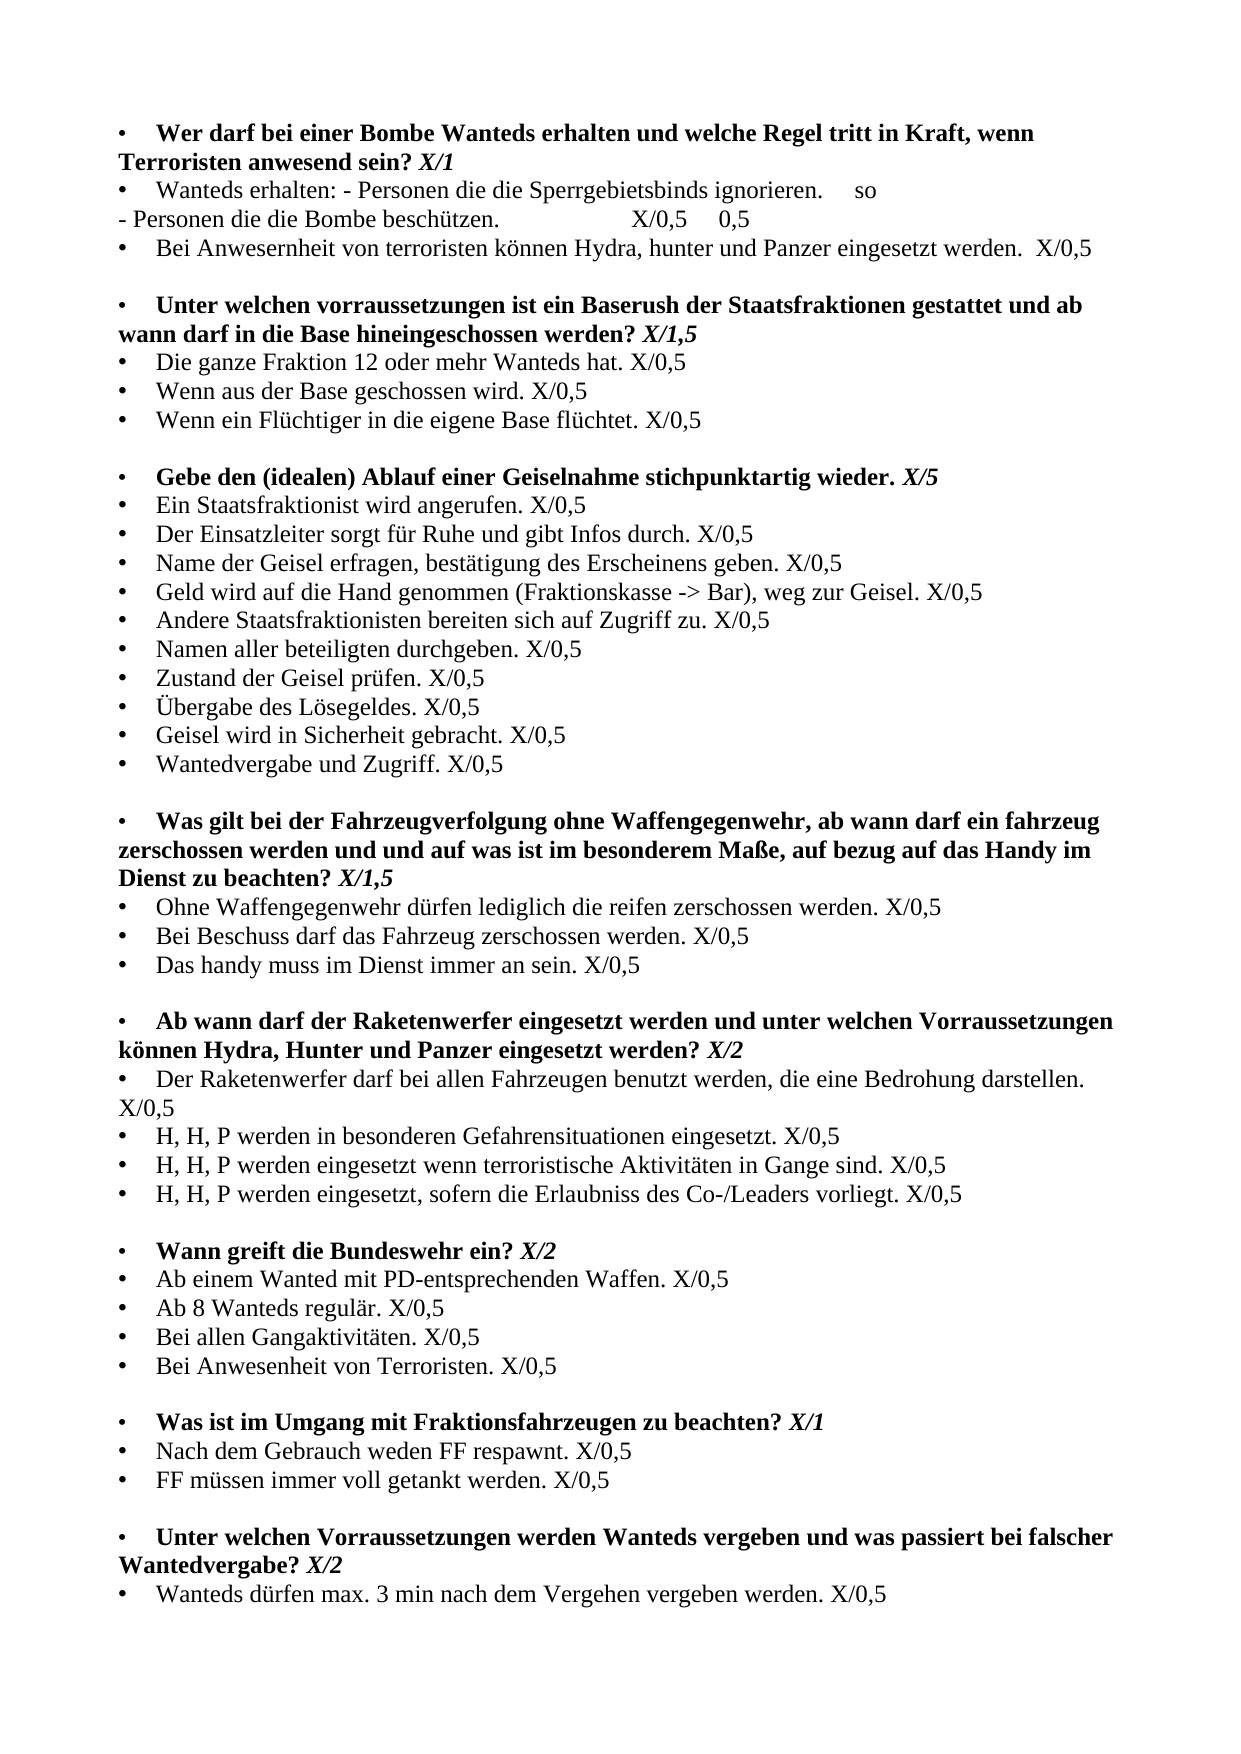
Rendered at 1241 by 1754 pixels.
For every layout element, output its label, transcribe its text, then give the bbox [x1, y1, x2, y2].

list Bei Anwesenheit von Terroristen. X/0,5 [81, 1351, 1122, 1379]
list Zustand der Geisel prüfen. X/0,5 [81, 663, 1122, 692]
list Ohne Waffengegenwehr dürfen lediglich die reifen zerschossen werden. X/0,5 [81, 892, 1122, 921]
list Wantedvergabe und Zugriff. X/0,5 [81, 749, 1122, 778]
list Ab wann darf der Raketenwerfer eingesetzt werden und unter welchen Vorraussetzungen können Hydra, Hunter und Panzer eingesetzt werden? X/2 [81, 1006, 1122, 1064]
list Gebe den (idealen) Ablauf einer Geiselnahme stichpunktartig wieder. X/5 [81, 462, 1122, 490]
list Wenn ein Flüchtiger in die eigene Base flüchtet. X/0,5 [81, 405, 1122, 434]
list H, H, P werden eingesetzt wenn terroristische Aktivitäten in Gange sind. X/0,5 [81, 1150, 1122, 1179]
list H, H, P werden eingesetzt, sofern die Erlaubniss des Co-/Leaders vorliegt. X/0,5 [81, 1179, 1122, 1208]
list Ein Staatsfraktionist wird angerufen. X/0,5 [81, 490, 1122, 519]
list Wann greift die Bundeswehr ein? X/2 [81, 1236, 1122, 1264]
list Was gilt bei der Fahrzeugverfolgung ohne Waffengegenwehr, ab wann darf ein fahrzeug zerschossen werden und und auf was ist im besonderem Maße, auf bezug auf das Handy im Dienst zu beachten? X/1,5 [81, 806, 1122, 892]
list H, H, P werden in besonderen Gefahrensituationen eingesetzt. X/0,5 [81, 1121, 1122, 1150]
list Ab 8 Wanteds regulär. X/0,5 [81, 1293, 1122, 1322]
list Ab einem Wanted mit PD-entsprechenden Waffen. X/0,5 [81, 1264, 1122, 1293]
list Was ist im Umgang mit Fraktionsfahrzeugen zu beachten? X/1 [81, 1407, 1122, 1436]
list Wenn aus der Base geschossen wird. X/0,5 [81, 376, 1122, 405]
list Unter welchen Vorraussetzungen werden Wanteds vergeben und was passiert bei falscher Wantedvergabe? X/2 [81, 1522, 1122, 1579]
list Name der Geisel erfragen, bestätigung des Erscheinens geben. X/0,5 [81, 548, 1122, 577]
list Die ganze Fraktion 12 oder mehr Wanteds hat. X/0,5 [81, 347, 1122, 376]
list Übergabe des Lösegeldes. X/0,5 [81, 692, 1122, 720]
list Geld wird auf die Hand genommen (Fraktionskasse -> Bar), weg zur Geisel. X/0,5 [81, 577, 1122, 605]
list Wanteds dürfen max. 3 min nach dem Vergehen vergeben werden. X/0,5 [81, 1579, 1122, 1608]
list Namen aller beteiligten durchgeben. X/0,5 [81, 634, 1122, 663]
list Geisel wird in Sicherheit gebracht. X/0,5 [81, 720, 1122, 749]
list Nach dem Gebrauch weden FF respawnt. X/0,5 [81, 1436, 1122, 1465]
text - Personen die die Bombe beschützen. X/0,5 0,5 [118, 204, 1122, 233]
list Wer darf bei einer Bombe Wanteds erhalten und welche Regel tritt in Kraft, wenn Terroristen anwesend sein? X/1 [81, 118, 1122, 176]
list FF müssen immer voll getankt werden. X/0,5 [81, 1465, 1122, 1494]
list Bei Anwesernheit von terroristen können Hydra, hunter und Panzer eingesetzt werden. X/0,5 [81, 233, 1122, 262]
list Unter welchen vorraussetzungen ist ein Baserush der Staatsfraktionen gestattet und ab wann darf in die Base hineingeschossen werden? X/1,5 [81, 290, 1122, 347]
list Andere Staatsfraktionisten bereiten sich auf Zugriff zu. X/0,5 [81, 605, 1122, 634]
list Wanteds erhalten: - Personen die die Sperrgebietsbinds ignorieren. so [81, 176, 1122, 204]
list Der Raketenwerfer darf bei allen Fahrzeugen benutzt werden, die eine Bedrohung darstellen. X/0,5 [81, 1064, 1122, 1121]
list Das handy muss im Dienst immer an sein. X/0,5 [81, 950, 1122, 978]
list Bei Beschuss darf das Fahrzeug zerschossen werden. X/0,5 [81, 921, 1122, 950]
list Bei allen Gangaktivitäten. X/0,5 [81, 1322, 1122, 1351]
list Der Einsatzleiter sorgt für Ruhe und gibt Infos durch. X/0,5 [81, 519, 1122, 548]
